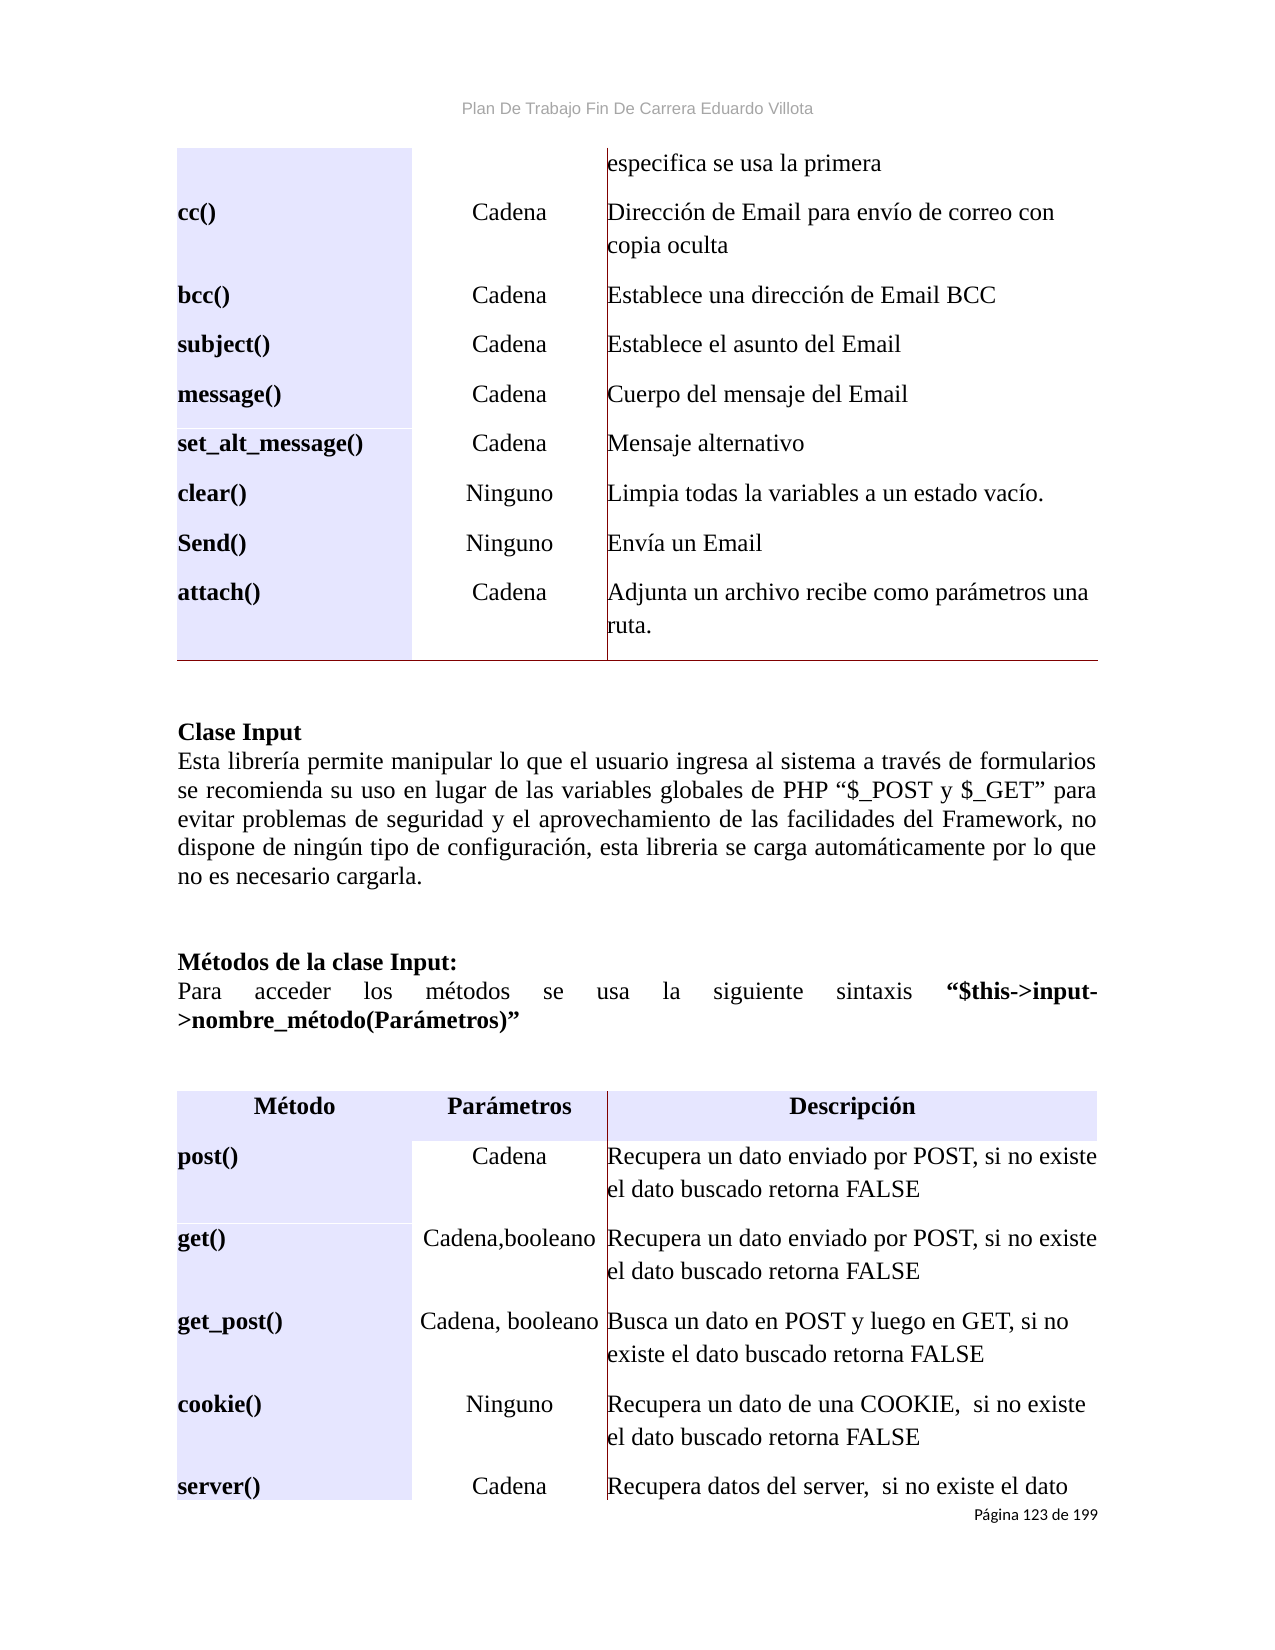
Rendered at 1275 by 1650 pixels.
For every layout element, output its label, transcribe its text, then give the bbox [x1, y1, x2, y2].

table_cell get_post() [177, 1306, 412, 1389]
table_header Descripción [608, 1091, 1097, 1141]
table_cell Cuerpo del mensaje del Email [608, 379, 1097, 428]
text Clase Input [177, 717, 1098, 746]
text Para acceder los métodos se usa la siguiente sintaxis “$this->input->nombre_método(Parámetros)” [177, 976, 1098, 1034]
table_cell cc() [177, 197, 412, 280]
table_cell [177, 148, 412, 197]
table_cell Cadena [412, 197, 607, 280]
table_cell Recupera un dato enviado por POST, si no existe el dato buscado retorna FALSE [608, 1224, 1097, 1306]
table_cell Cadena [412, 329, 607, 379]
table_cell Ninguno [412, 478, 607, 528]
table_cell get() [177, 1224, 412, 1306]
table_cell attach() [177, 577, 412, 660]
table_cell Limpia todas la variables a un estado vacío. [608, 478, 1097, 528]
table_cell Cadena [412, 1141, 607, 1223]
table_cell Cadena [412, 1471, 607, 1500]
table_cell Ninguno [412, 528, 607, 577]
table_cell Cadena [412, 577, 607, 660]
table_cell Cadena [412, 280, 607, 329]
table_cell Send() [177, 528, 412, 577]
table_cell Establece una dirección de Email BCC [608, 280, 1097, 329]
table_cell Envía un Email [608, 528, 1097, 577]
table_cell Establece el asunto del Email [608, 329, 1097, 379]
table_header Método [177, 1091, 412, 1141]
table_cell Cadena,booleano [412, 1224, 607, 1306]
table_cell message() [177, 379, 412, 428]
table_cell Recupera datos del server, si no existe el dato [608, 1471, 1097, 1500]
table_cell bcc() [177, 280, 412, 329]
table_cell post() [177, 1141, 412, 1223]
table_cell Cadena, booleano [412, 1306, 607, 1389]
text Esta librería permite manipular lo que el usuario ingresa al sistema a través de formularios se recomienda su uso en lugar de las variables globales de PHP “$_POST y $_GET” para evitar problemas de seguridad y el aprovechamiento de las facilidades del Framework, no dispone de ningún tipo de configuración, esta libreria se carga automáticamente por lo que no es necesario cargarla. [177, 746, 1098, 890]
table_header Parámetros [412, 1091, 607, 1141]
table_cell cookie() [177, 1389, 412, 1471]
table_cell Recupera un dato enviado por POST, si no existe el dato buscado retorna FALSE [608, 1141, 1097, 1223]
text Métodos de la clase Input: [177, 947, 1098, 976]
table_cell Dirección de Email para envío de correo con copia oculta [608, 197, 1097, 280]
table_cell Mensaje alternativo [608, 429, 1097, 478]
table_cell Recupera un dato de una COOKIE, si no existe el dato buscado retorna FALSE [608, 1389, 1097, 1471]
table_cell [412, 148, 607, 197]
table_cell Adjunta un archivo recibe como parámetros una ruta. [608, 577, 1097, 660]
table_cell subject() [177, 329, 412, 379]
table_cell set_alt_message() [177, 429, 412, 478]
table_cell Cadena [412, 379, 607, 428]
table_cell especifica se usa la primera [608, 148, 1097, 197]
table_cell clear() [177, 478, 412, 528]
table_cell Busca un dato en POST y luego en GET, si no existe el dato buscado retorna FALSE [608, 1306, 1097, 1389]
table_cell Ninguno [412, 1389, 607, 1471]
table_cell server() [177, 1471, 412, 1500]
table_cell Cadena [412, 429, 607, 478]
